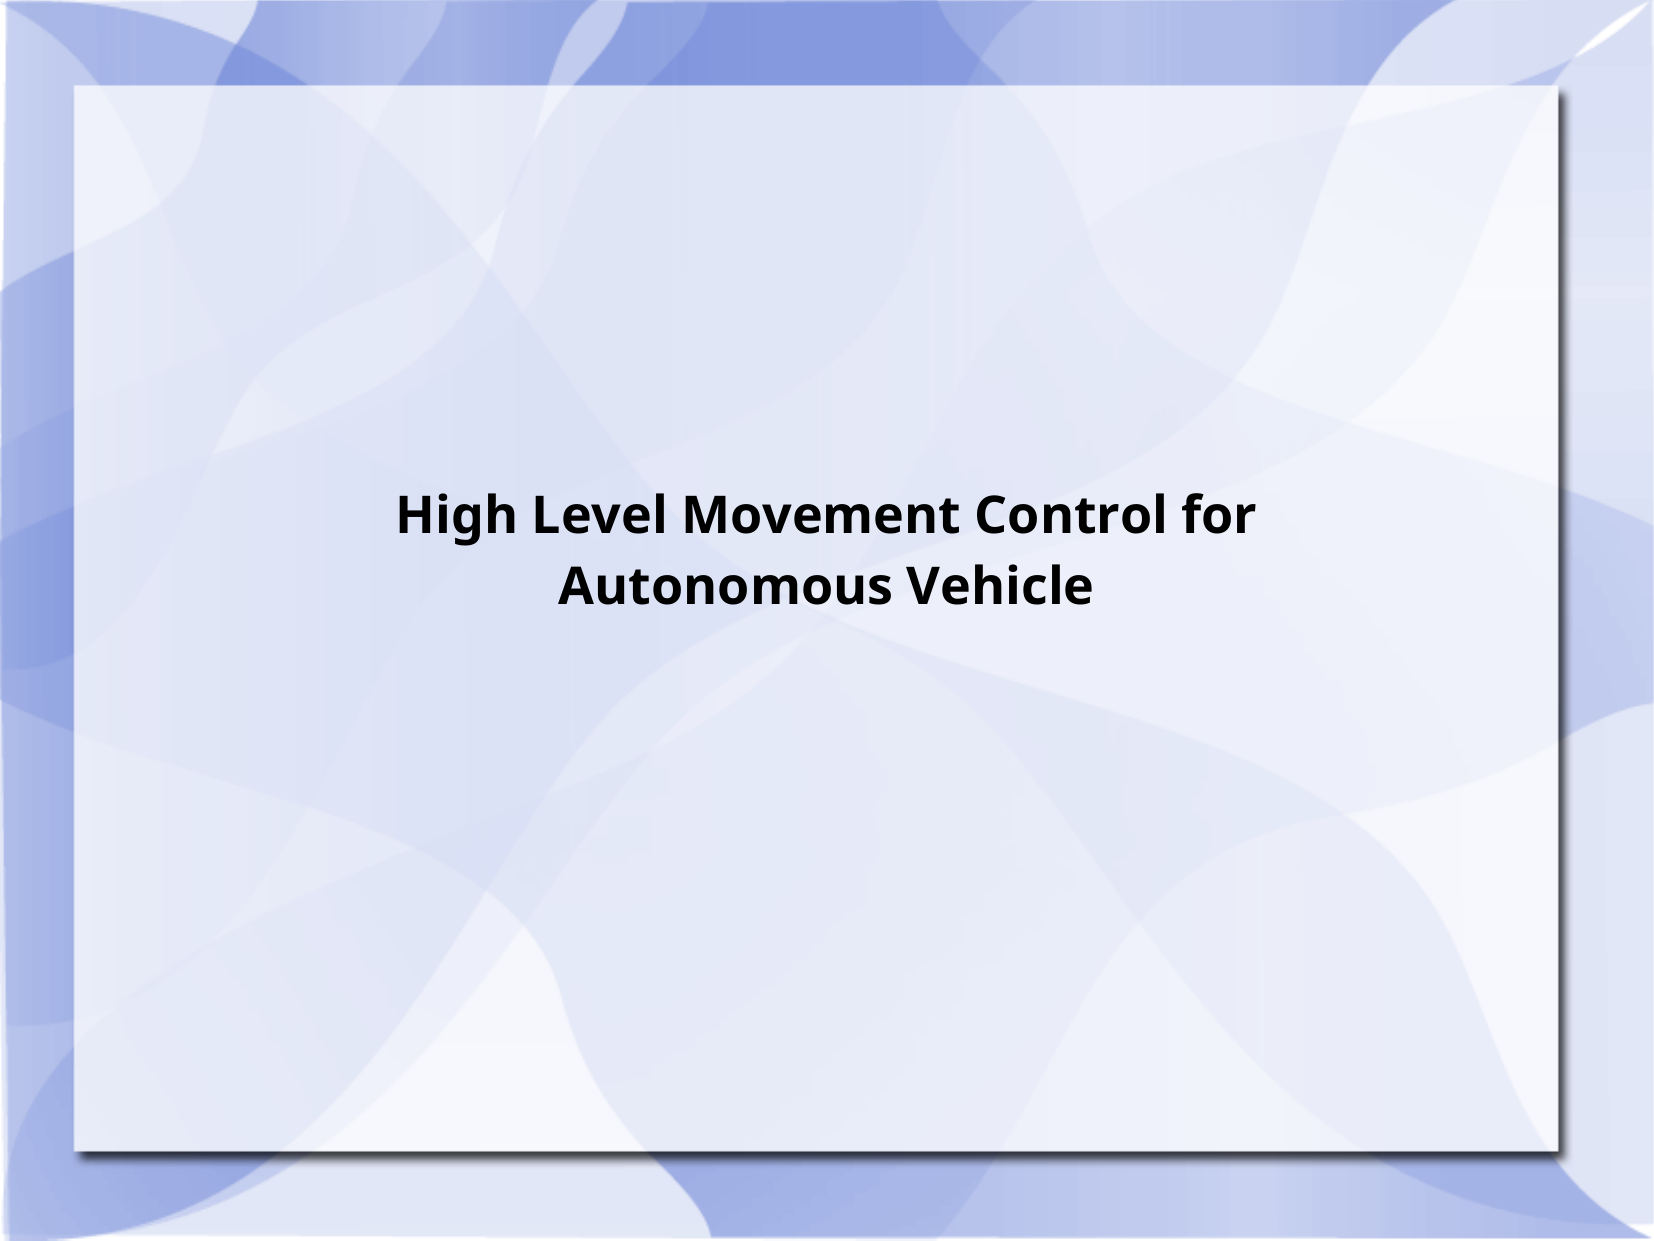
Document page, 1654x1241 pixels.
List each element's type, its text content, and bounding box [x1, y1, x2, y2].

title High Level Movement Control for Autonomous Vehicle [82, 445, 1571, 653]
picture [0, 0, 1654, 1241]
